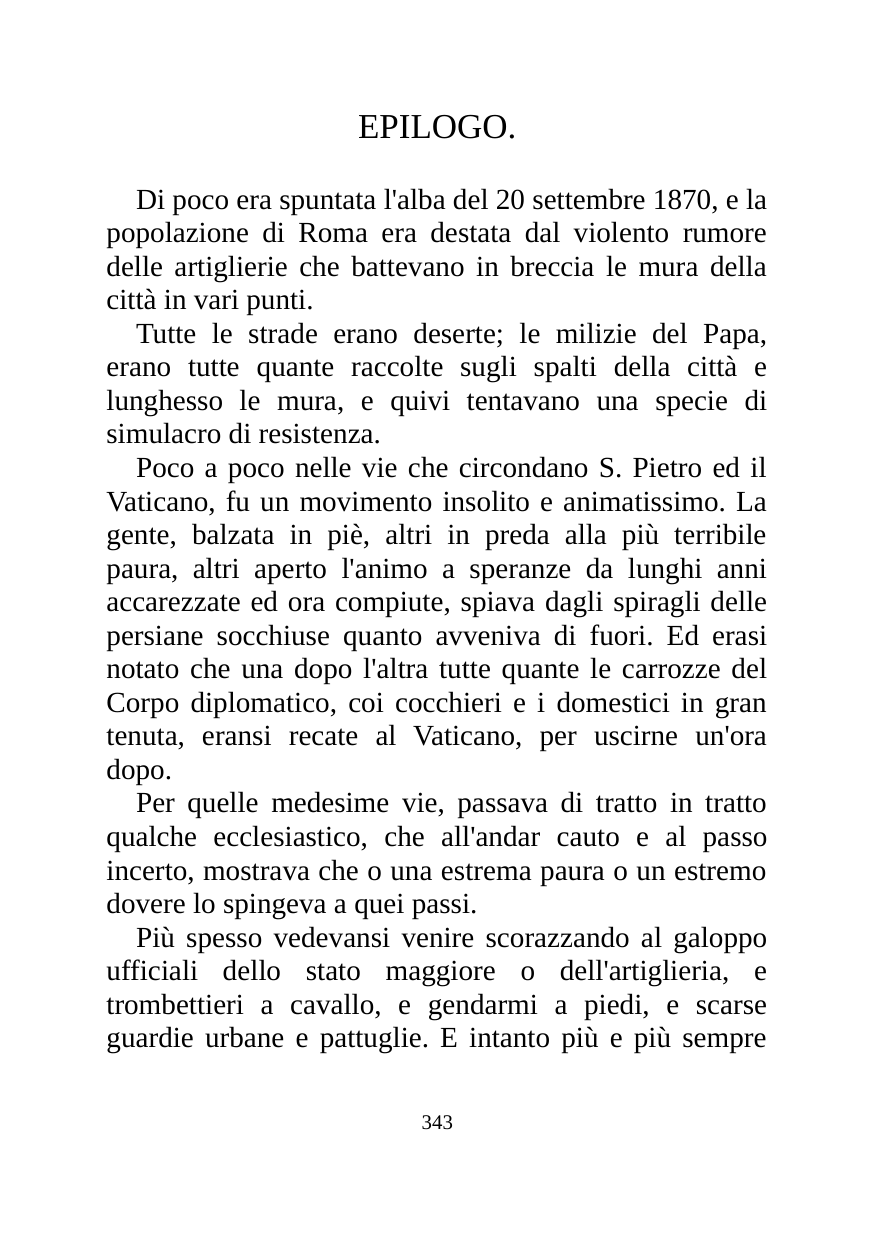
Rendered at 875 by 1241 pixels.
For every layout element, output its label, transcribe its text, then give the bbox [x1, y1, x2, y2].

text Tutte le strade erano deserte; le milizie del Papa, erano tutte quante raccolte sugli spalti della città e lunghesso le mura, e quivi tentavano una specie di simulacro di resistenza. [106, 316, 768, 450]
text Per quelle medesime vie, passava di tratto in tratto qualche ecclesiastico, che all'andar cauto e al passo incerto, mostrava che o una estrema paura o un estremo dovere lo spingeva a quei passi. [106, 786, 768, 920]
subtitle EPILOGO. [106, 106, 768, 146]
text Poco a poco nelle vie che circondano S. Pietro ed il Vaticano, fu un movimento insolito e animatissimo. La gente, balzata in piè, altri in preda alla più terribile paura, altri aperto l'animo a speranze da lunghi anni accarezzate ed ora compiute, spiava dagli spiragli delle persiane socchiuse quanto avveniva di fuori. Ed erasi notato che una dopo l'altra tutte quante le carrozze del Corpo diplomatico, coi cocchieri e i domestici in gran tenuta, eransi recate al Vaticano, per uscirne un'ora dopo. [106, 450, 768, 786]
text Di poco era spuntata l'alba del 20 settembre 1870, e la popolazione di Roma era destata dal violento rumore delle artiglierie che battevano in breccia le mura della città in vari punti. [106, 182, 768, 316]
text Più spesso vedevansi venire scorazzando al galoppo ufficiali dello stato maggiore o dell'artiglieria, e trombettieri a cavallo, e gendarmi a piedi, e scarse guardie urbane e pattuglie. E intanto più e più sempre [106, 920, 768, 1054]
